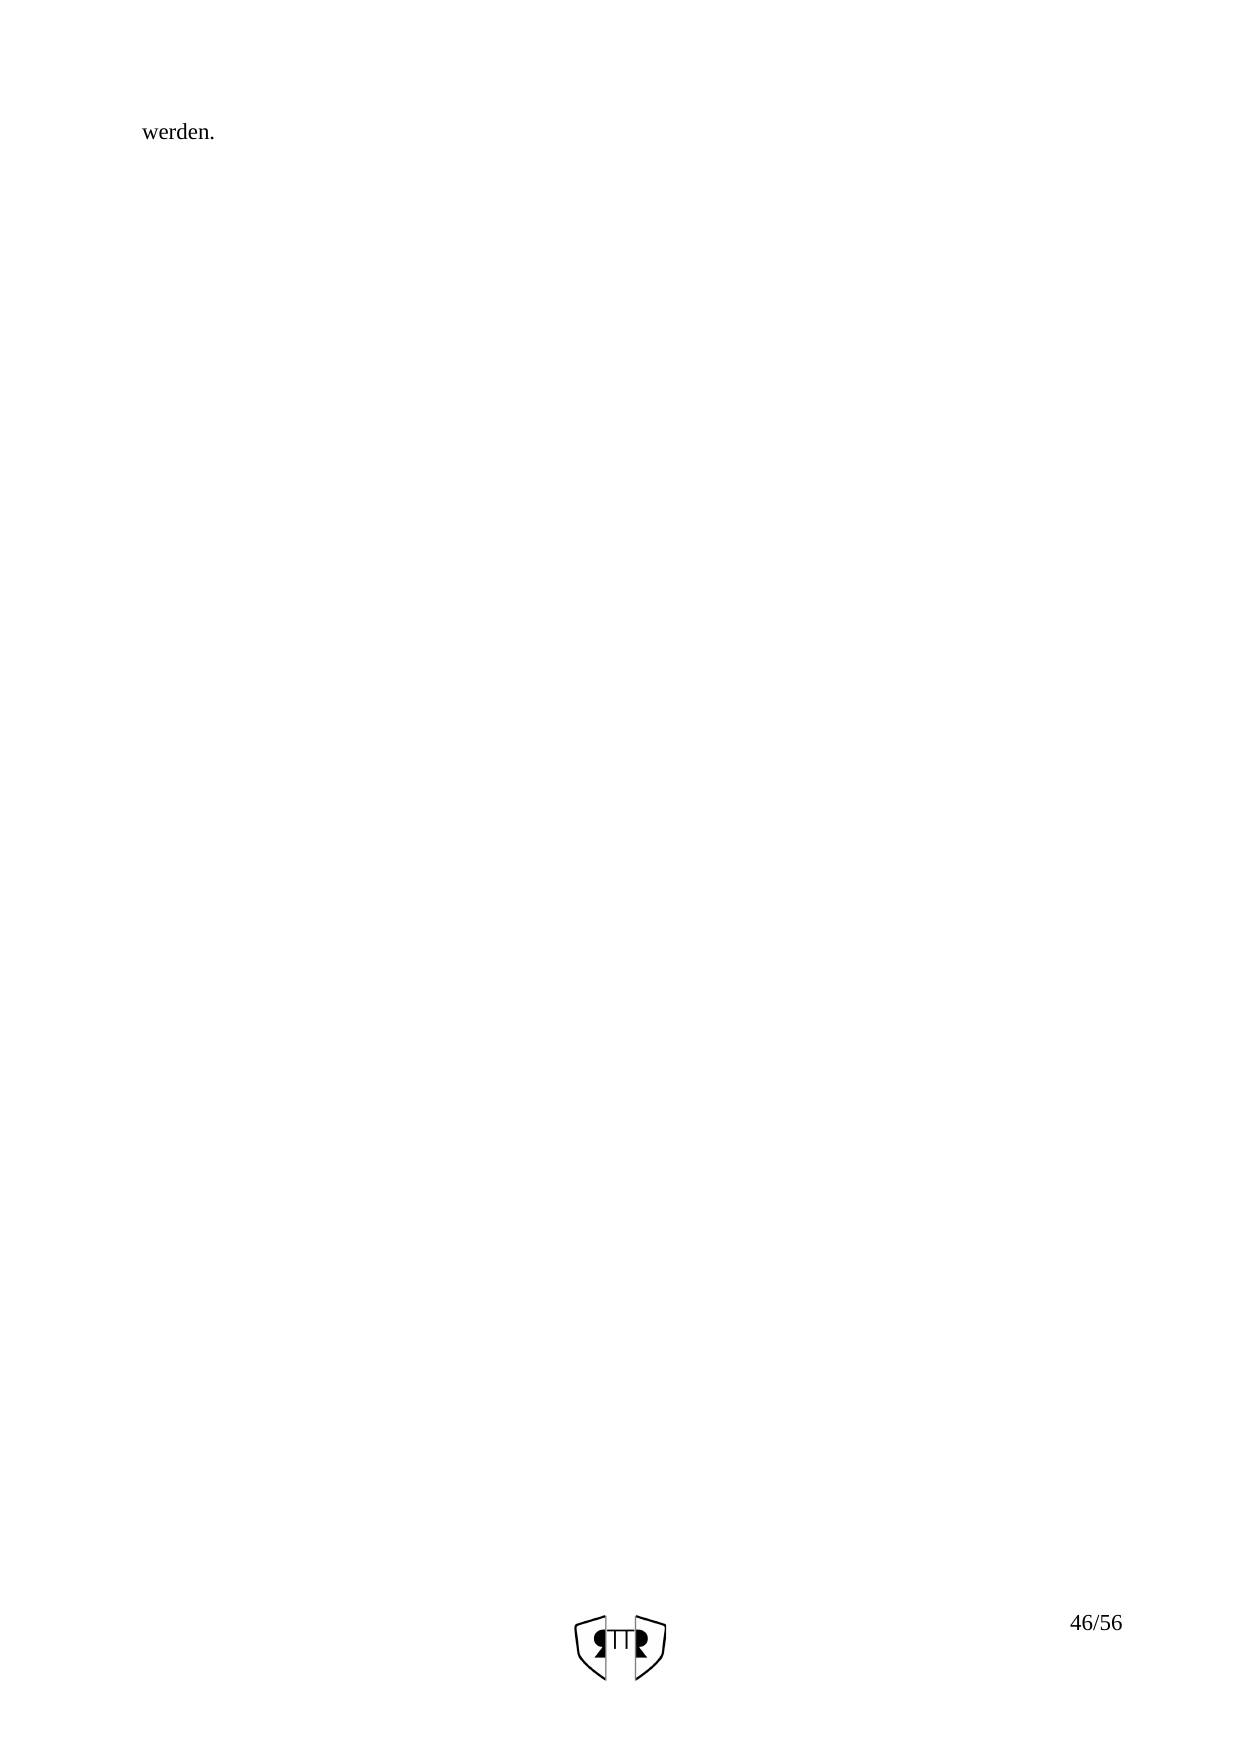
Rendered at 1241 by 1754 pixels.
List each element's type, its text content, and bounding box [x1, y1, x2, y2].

picture [574, 1615, 667, 1681]
text werden. [142, 118, 1122, 144]
